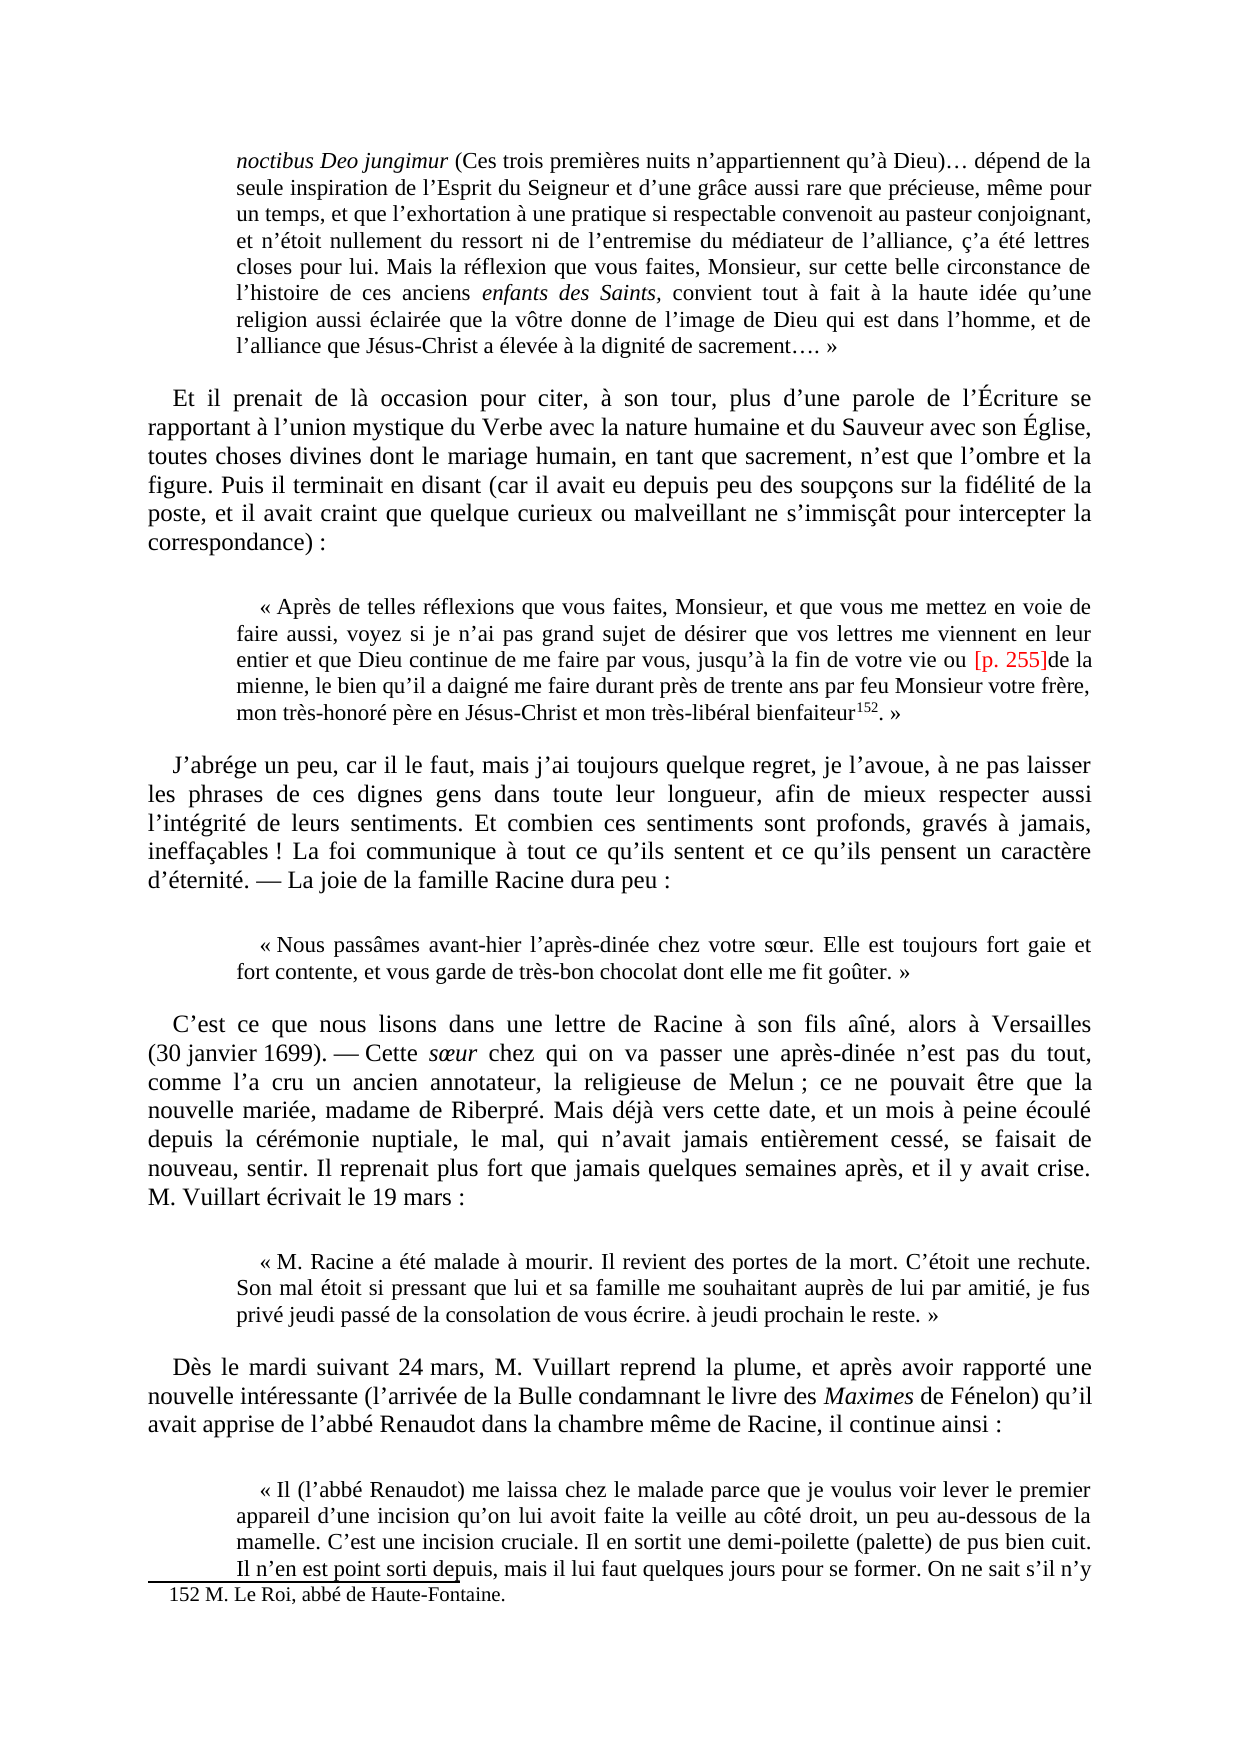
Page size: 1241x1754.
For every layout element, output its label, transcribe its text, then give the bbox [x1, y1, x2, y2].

text Dès le mardi suivant 24 mars, M. Vuillart reprend la plume, et après avoir rapporté une nouvelle intéressante (l’arrivée de la Bulle condamnant le livre des Maximes de Fénelon) qu’il avait apprise de l’abbé Renaudot dans la chambre même de Racine, il continue ainsi : [148, 1352, 1093, 1438]
text M. Le Roi, abbé de Haute-Fontaine. [148, 1582, 1093, 1606]
text « M. Racine a été malade à mourir. Il revient des portes de la mort. C’étoit une rechute. Son mal étoit si pressant que lui et sa famille me souhaitant auprès de lui par amitié, je fus privé jeudi passé de la consolation de vous écrire. à jeudi prochain le reste. » [236, 1248, 1093, 1327]
text J’abrége un peu, car il le faut, mais j’ai toujours quelque regret, je l’avoue, à ne pas laisser les phrases de ces dignes gens dans toute leur longueur, afin de mieux respecter aussi l’intégrité de leurs sentiments. Et combien ces sentiments sont profonds, gravés à jamais, ineffaçables ! La foi communique à tout ce qu’ils sentent et ce qu’ils pensent un caractère d’éternité. — La joie de la famille Racine dura peu : [148, 750, 1093, 894]
text « Il (l’abbé Renaudot) me laissa chez le malade parce que je voulus voir lever le premier appareil d’une incision qu’on lui avoit faite la veille au côté droit, un peu au-dessous de la mamelle. C’est une incision cruciale. Il en sortit une demi-poilette (palette) de pus bien cuit. Il n’en est point sorti depuis, mais il lui faut quelques jours pour se former. On ne sait s’il n’y [236, 1476, 1093, 1581]
text C’est ce que nous lisons dans une lettre de Racine à son fils aîné, alors à Versailles (30 janvier 1699). — Cette sœur chez qui on va passer une après-dinée n’est pas du tout, comme l’a cru un ancien annotateur, la religieuse de Melun ; ce ne pouvait être que la nouvelle mariée, madame de Riberpré. Mais déjà vers cette date, et un mois à peine écoulé depuis la cérémonie nuptiale, le mal, qui n’avait jamais entièrement cessé, se faisait de nouveau, sentir. Il reprenait plus fort que jamais quelques semaines après, et il y avait crise. M. Vuillart écrivait le 19 mars : [148, 1009, 1093, 1210]
text « Nous passâmes avant-hier l’après-dinée chez votre sœur. Elle est toujours fort gaie et fort contente, et vous garde de très-bon chocolat dont elle me fit goûter. » [236, 931, 1093, 984]
text noctibus Deo jungimur (Ces trois premières nuits n’appartiennent qu’à Dieu)… dépend de la seule inspiration de l’Esprit du Seigneur et d’une grâce aussi rare que précieuse, même pour un temps, et que l’exhortation à une pratique si respectable convenoit au pasteur conjoignant, et n’étoit nullement du ressort ni de l’entremise du médiateur de l’alliance, ç’a été lettres closes pour lui. Mais la réflexion que vous faites, Monsieur, sur cette belle circonstance de l’histoire de ces anciens enfants des Saints, convient tout à fait à la haute idée qu’une religion aussi éclairée que la vôtre donne de l’image de Dieu qui est dans l’homme, et de l’alliance que Jésus-Christ a élevée à la dignité de sacrement…. » [236, 148, 1093, 358]
text Et il prenait de là occasion pour citer, à son tour, plus d’une parole de l’Écriture se rapportant à l’union mystique du Verbe avec la nature humaine et du Sauveur avec son Église, toutes choses divines dont le mariage humain, en tant que sacrement, n’est que l’ombre et la figure. Puis il terminait en disant (car il avait eu depuis peu des soupçons sur la fidélité de la poste, et il avait craint que quelque curieux ou malveillant ne s’immisçât pour intercepter la correspondance) : [148, 383, 1093, 556]
text « Après de telles réflexions que vous faites, Monsieur, et que vous me mettez en voie de faire aussi, voyez si je n’ai pas grand sujet de désirer que vos lettres me viennent en leur entier et que Dieu continue de me faire par vous, jusqu’à la fin de votre vie ou [p. 255]de la mienne, le bien qu’il a daigné me faire durant près de trente ans par feu Monsieur votre frère, mon très-honoré père en Jésus-Christ et mon très-libéral bienfaiteur. » [236, 593, 1093, 725]
